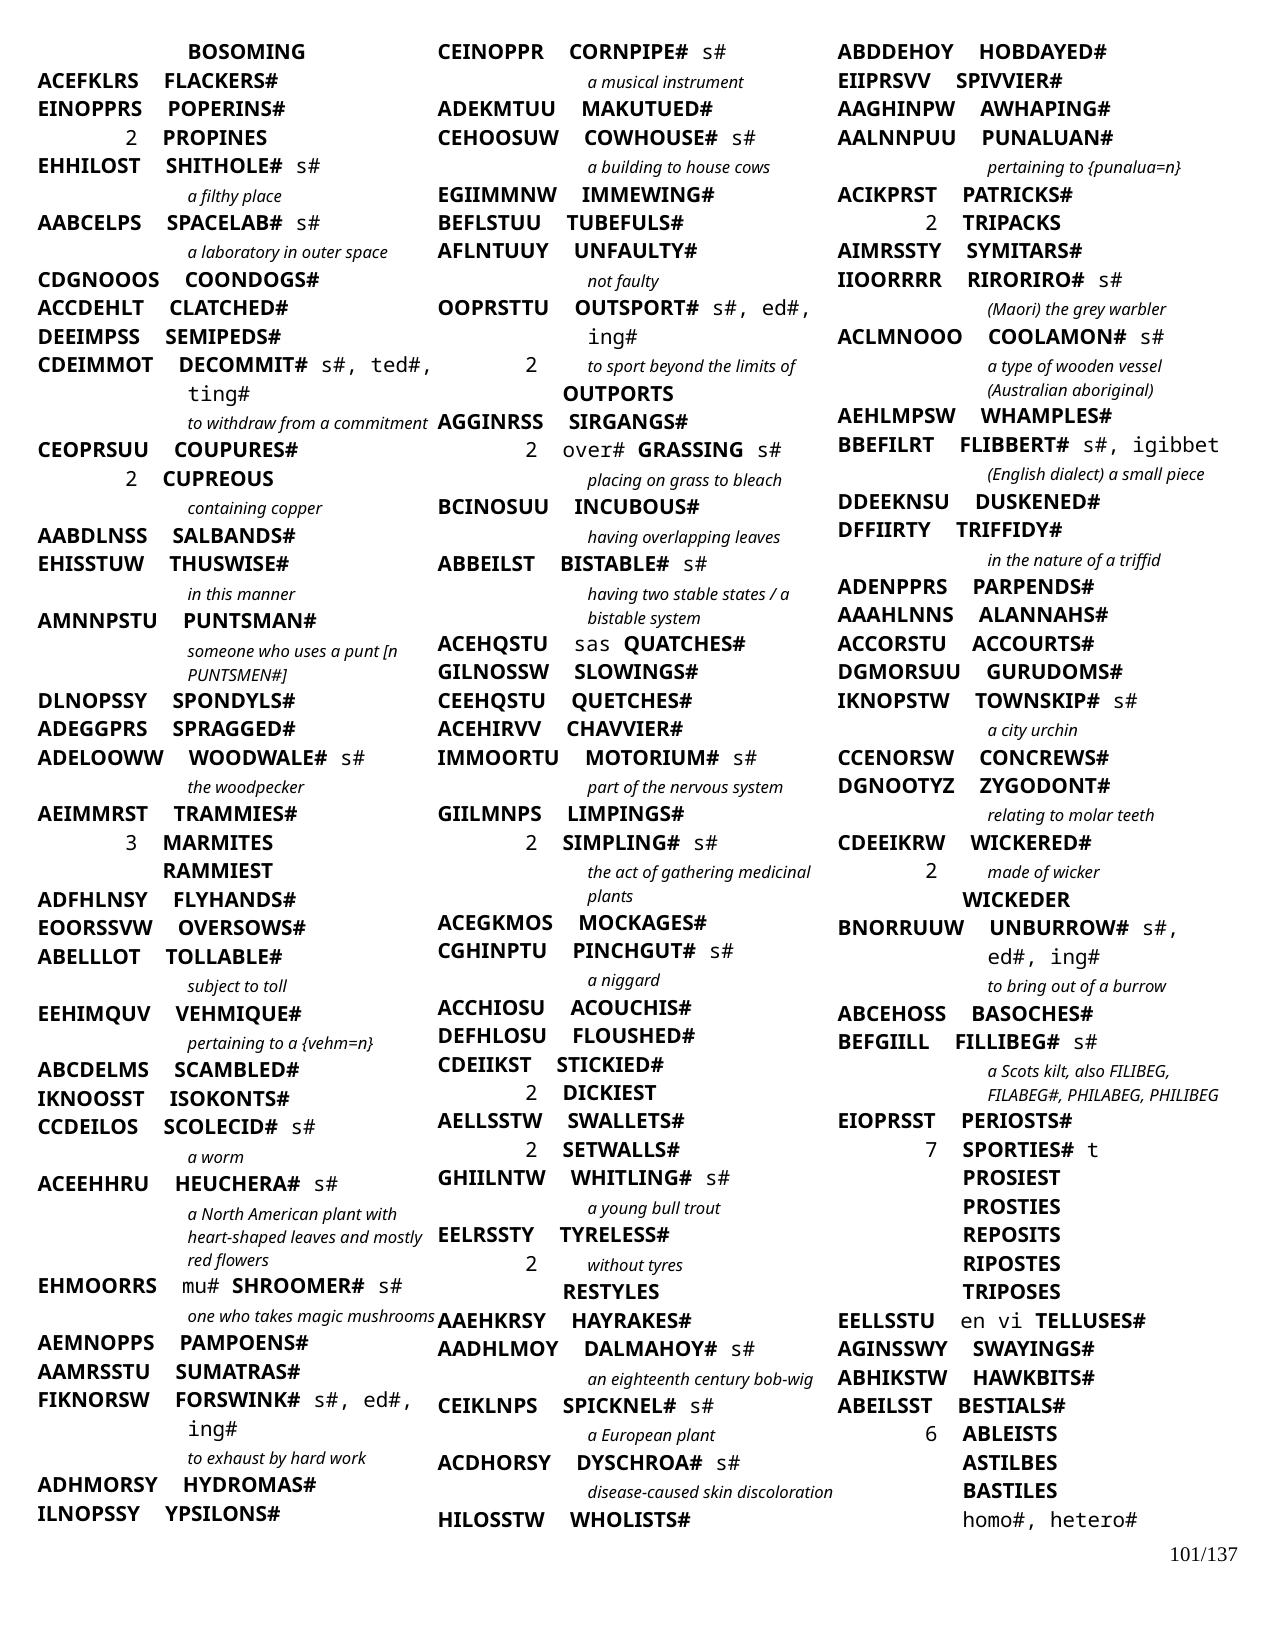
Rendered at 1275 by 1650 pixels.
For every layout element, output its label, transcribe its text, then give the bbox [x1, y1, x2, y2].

text BEFLSTUU TUBEFULS# [437, 208, 837, 237]
text in the nature of a triffid [837, 544, 1237, 572]
text a North American plant with heart-shaped leaves and mostly red flowers [37, 1198, 437, 1272]
text AIMRSSTY SYMITARS# [837, 237, 1237, 265]
text ACEEHHRU HEUCHERA# s# [37, 1169, 437, 1198]
text ACCORSTU ACCOURTS# [837, 629, 1237, 657]
text ADEKMTUU MAKUTUED# [437, 94, 837, 123]
text TRIPOSES [837, 1277, 1237, 1306]
text EIOPRSST PERIOSTS# [837, 1107, 1237, 1135]
text PROSIEST [837, 1163, 1237, 1192]
text AAAHLNNS ALANNAHS# [837, 601, 1237, 629]
text CDGNOOOS COONDOGS# [37, 265, 437, 293]
text GILNOSSW SLOWINGS# [437, 657, 837, 686]
text to exhaust by hard work [37, 1442, 437, 1471]
text AEIMMRST TRAMMIES# [37, 799, 437, 828]
text OOPRSTTU OUTSPORT# s#, ed#, ing# [437, 293, 837, 350]
text pertaining to a {vehm=n} [37, 1027, 437, 1056]
text BOSOMING [37, 37, 437, 66]
text AEHLMPSW WHAMPLES# [837, 401, 1237, 430]
text WICKEDER [837, 885, 1237, 913]
text subject to toll [37, 970, 437, 999]
text ASTILBES [837, 1448, 1237, 1476]
text someone who uses a punt [n PUNTSMEN#] [37, 635, 437, 686]
text CDEIIKST STICKIED# [437, 1050, 837, 1078]
text 2 SETWALLS# [437, 1135, 837, 1163]
text 2 without tyres [437, 1249, 837, 1277]
text IKNOPSTW TOWNSKIP# s# [837, 686, 1237, 714]
text not faulty [437, 265, 837, 293]
text ADFHLNSY FLYHANDS# [37, 885, 437, 913]
text ACCDEHLT CLATCHED# [37, 293, 437, 322]
text EOORSSVW OVERSOWS# [37, 913, 437, 942]
text AGGINRSS SIRGANGS# [437, 407, 837, 436]
text to withdraw from a commitment [37, 407, 437, 436]
text a laboratory in outer space [37, 237, 437, 265]
text 2 TRIPACKS [837, 208, 1237, 237]
text a European plant [437, 1419, 837, 1448]
text homo#, hetero# [837, 1505, 1237, 1533]
text 2 CUPREOUS [37, 464, 437, 492]
text one who takes magic mushrooms [37, 1300, 437, 1328]
text CGHINPTU PINCHGUT# s# [437, 936, 837, 964]
text REPOSITS [837, 1220, 1237, 1249]
text RIPOSTES [837, 1249, 1237, 1277]
text AABCELPS SPACELAB# s# [37, 208, 437, 237]
text relating to molar teeth [837, 799, 1237, 828]
text EHMOORRS mu# SHROOMER# s# [37, 1272, 437, 1300]
text DEFHLOSU FLOUSHED# [437, 1021, 837, 1050]
text EEHIMQUV VEHMIQUE# [37, 999, 437, 1027]
text ACEFKLRS FLACKERS# [37, 66, 437, 94]
text DGMORSUU GURUDOMS# [837, 657, 1237, 686]
text a building to house cows [437, 151, 837, 180]
text AADHLMOY DALMAHOY# s# [437, 1334, 837, 1363]
text having overlapping leaves [437, 521, 837, 549]
text CEEHQSTU QUETCHES# [437, 686, 837, 714]
text HILOSSTW WHOLISTS# [437, 1505, 837, 1533]
text ABHIKSTW HAWKBITS# [837, 1363, 1237, 1391]
text 2 SIMPLING# s# [437, 828, 837, 856]
text ACIKPRST PATRICKS# [837, 180, 1237, 208]
text a musical instrument [437, 66, 837, 94]
text a city urchin [837, 714, 1237, 743]
text AAGHINPW AWHAPING# [837, 94, 1237, 123]
text BASTILES [837, 1476, 1237, 1505]
text a worm [37, 1141, 437, 1169]
text CEHOOSUW COWHOUSE# s# [437, 123, 837, 151]
text ABELLLOT TOLLABLE# [37, 942, 437, 970]
text EHHILOST SHITHOLE# s# [37, 151, 437, 180]
text FIKNORSW FORSWINK# s#, ed#, ing# [37, 1385, 437, 1442]
text placing on grass to bleach [437, 464, 837, 492]
text ADENPPRS PARPENDS# [837, 572, 1237, 601]
text the woodpecker [37, 771, 437, 799]
text ACCHIOSU ACOUCHIS# [437, 993, 837, 1021]
text ACLMNOOO COOLAMON# s# [837, 322, 1237, 350]
text ACEHIRVV CHAVVIER# [437, 714, 837, 743]
text ADELOOWW WOODWALE# s# [37, 743, 437, 771]
text 2 over# GRASSING s# [437, 436, 837, 464]
text ACEHQSTU sas QUATCHES# [437, 629, 837, 657]
text the act of gathering medicinal plants [437, 856, 837, 908]
text a filthy place [37, 180, 437, 208]
text BNORRUUW UNBURROW# s#, ed#, ing# [837, 913, 1237, 970]
text BBEFILRT FLIBBERT# s#, igibbet [837, 430, 1237, 458]
text disease-caused skin discoloration [437, 1476, 837, 1505]
text OUTPORTS [437, 379, 837, 407]
text DEEIMPSS SEMIPEDS# [37, 322, 437, 350]
text DGNOOTYZ ZYGODONT# [837, 771, 1237, 799]
text containing copper [37, 492, 437, 521]
text CEOPRSUU COUPURES# [37, 436, 437, 464]
text CCDEILOS SCOLECID# s# [37, 1112, 437, 1141]
text AFLNTUUY UNFAULTY# [437, 237, 837, 265]
text a niggard [437, 964, 837, 993]
text IMMOORTU MOTORIUM# s# [437, 743, 837, 771]
text 6 ABLEISTS [837, 1419, 1237, 1448]
text ADEGGPRS SPRAGGED# [37, 714, 437, 743]
text ABDDEHOY HOBDAYED# [837, 37, 1237, 66]
text CDEIMMOT DECOMMIT# s#, ted#, ting# [37, 350, 437, 407]
text BEFGIILL FILLIBEG# s# [837, 1027, 1237, 1056]
text an eighteenth century bob-wig [437, 1363, 837, 1391]
text ABCDELMS SCAMBLED# [37, 1056, 437, 1084]
text EELLSSTU en vi TELLUSES# [837, 1306, 1237, 1334]
text part of the nervous system [437, 771, 837, 799]
text ADHMORSY HYDROMAS# [37, 1471, 437, 1499]
text AAMRSSTU SUMATRAS# [37, 1357, 437, 1385]
text 2 made of wicker [837, 856, 1237, 885]
text (Maori) the grey warbler [837, 293, 1237, 322]
text GHIILNTW WHITLING# s# [437, 1163, 837, 1192]
text a type of wooden vessel (Australian aboriginal) [837, 350, 1237, 401]
text 2 DICKIEST [437, 1078, 837, 1107]
text ACEGKMOS MOCKAGES# [437, 908, 837, 936]
text AAEHKRSY HAYRAKES# [437, 1306, 837, 1334]
text CEIKLNPS SPICKNEL# s# [437, 1391, 837, 1419]
text EELRSSTY TYRELESS# [437, 1220, 837, 1249]
text to bring out of a burrow [837, 970, 1237, 999]
text ILNOPSSY YPSILONS# [37, 1499, 437, 1527]
text PROSTIES [837, 1192, 1237, 1220]
text RESTYLES [437, 1277, 837, 1306]
text 2 to sport beyond the limits of [437, 350, 837, 379]
text AMNNPSTU PUNTSMAN# [37, 606, 437, 635]
text a Scots kilt, also FILIBEG, FILABEG#, PHILABEG, PHILIBEG [837, 1056, 1237, 1107]
text DLNOPSSY SPONDYLS# [37, 686, 437, 714]
text DDEEKNSU DUSKENED# [837, 487, 1237, 515]
text CDEEIKRW WICKERED# [837, 828, 1237, 856]
text (English dialect) a small piece [837, 458, 1237, 487]
text RAMMIEST [37, 856, 437, 885]
text ABEILSST BESTIALS# [837, 1391, 1237, 1419]
text AGINSSWY SWAYINGS# [837, 1334, 1237, 1363]
text EHISSTUW THUSWISE# [37, 549, 437, 578]
text 3 MARMITES [37, 828, 437, 856]
text ACDHORSY DYSCHROA# s# [437, 1448, 837, 1476]
text pertaining to {punalua=n} [837, 151, 1237, 180]
text EIIPRSVV SPIVVIER# [837, 66, 1237, 94]
text EGIIMMNW IMMEWING# [437, 180, 837, 208]
text AABDLNSS SALBANDS# [37, 521, 437, 549]
text DFFIIRTY TRIFFIDY# [837, 515, 1237, 544]
text AALNNPUU PUNALUAN# [837, 123, 1237, 151]
text ABBEILST BISTABLE# s# [437, 549, 837, 578]
text IKNOOSST ISOKONTS# [37, 1084, 437, 1112]
text EINOPPRS POPERINS# [37, 94, 437, 123]
text having two stable states / a bistable system [437, 578, 837, 629]
text CCENORSW CONCREWS# [837, 743, 1237, 771]
text AEMNOPPS PAMPOENS# [37, 1328, 437, 1357]
text BCINOSUU INCUBOUS# [437, 492, 837, 521]
text a young bull trout [437, 1192, 837, 1220]
text in this manner [37, 578, 437, 606]
text ABCEHOSS BASOCHES# [837, 999, 1237, 1027]
text 2 PROPINES [37, 123, 437, 151]
text GIILMNPS LIMPINGS# [437, 799, 837, 828]
text CEINOPPR CORNPIPE# s# [437, 37, 837, 66]
text IIOORRRR RIRORIRO# s# [837, 265, 1237, 293]
text 7 SPORTIES# t [837, 1135, 1237, 1163]
text AELLSSTW SWALLETS# [437, 1107, 837, 1135]
